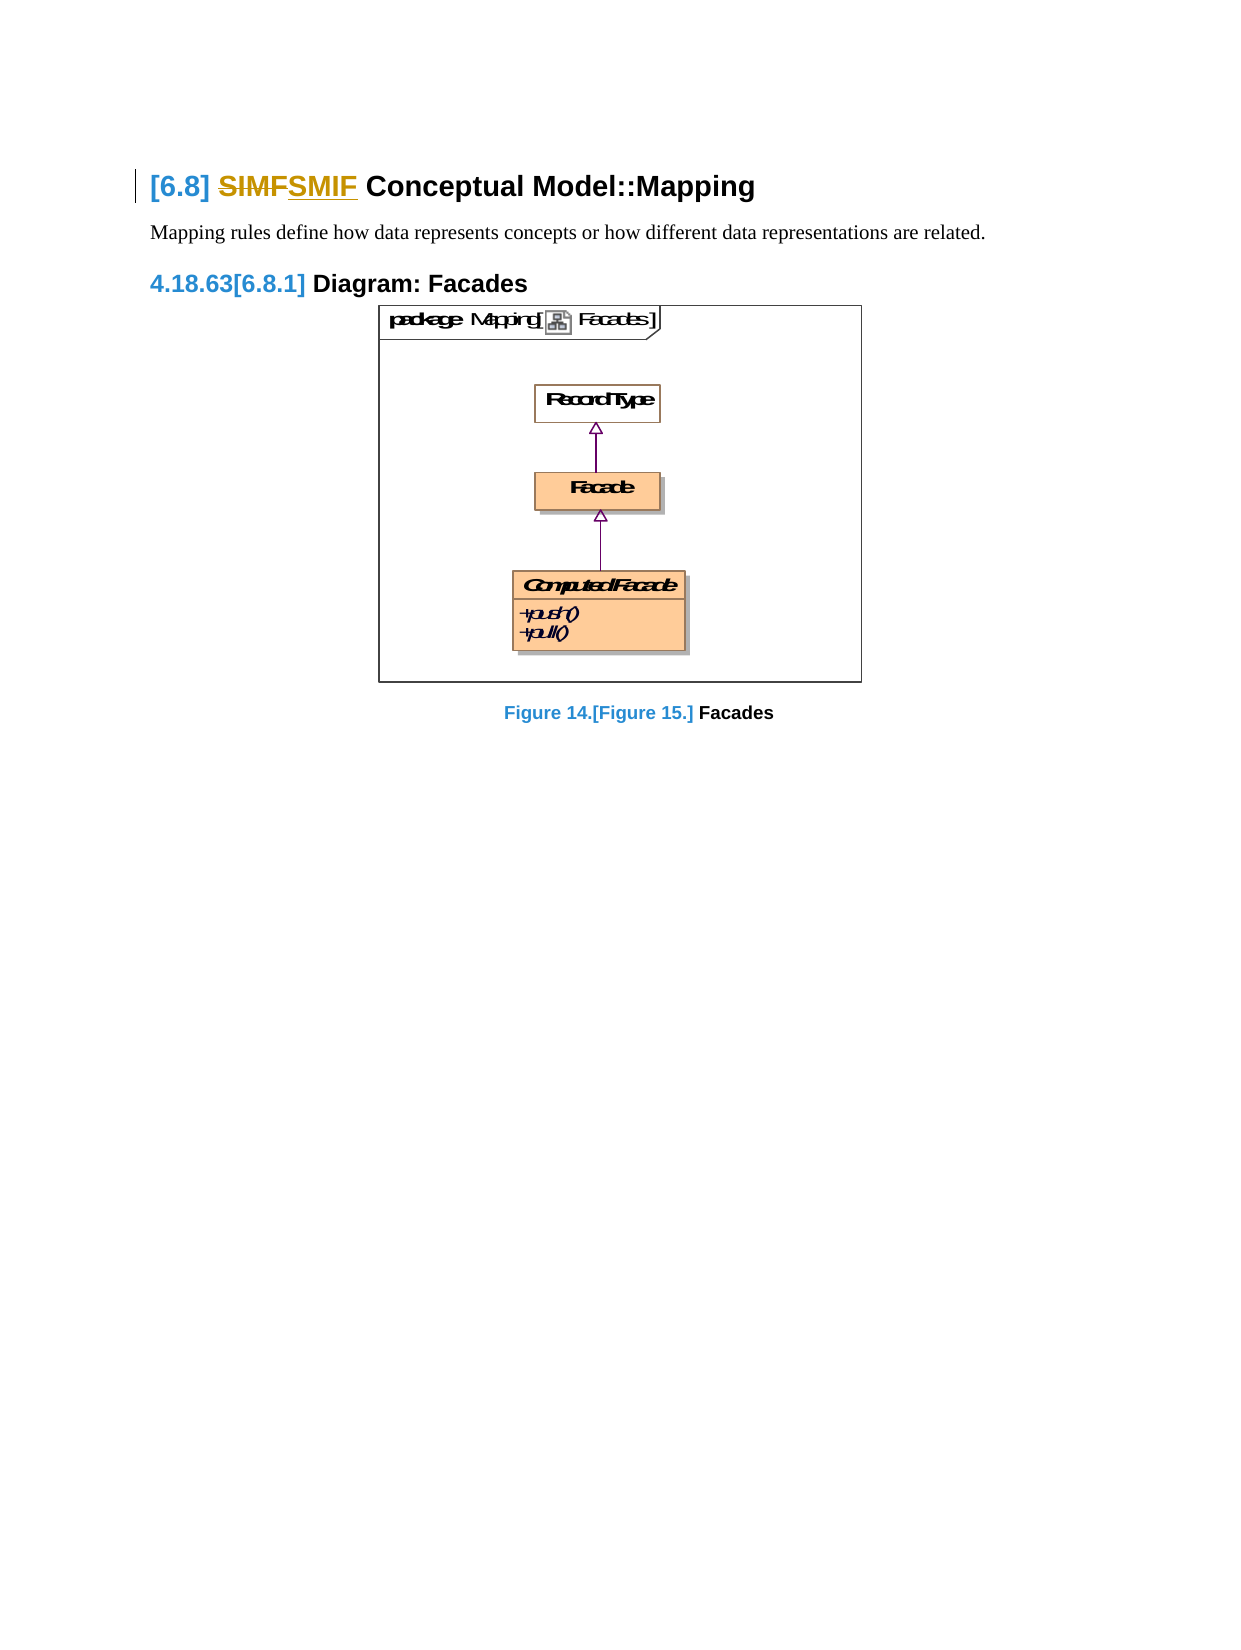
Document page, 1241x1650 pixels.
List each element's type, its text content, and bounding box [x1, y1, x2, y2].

subtitle Diagram: Facades [150, 269, 1090, 297]
list Facades [187, 702, 1090, 724]
text Mapping rules define how data represents concepts or how different data representations are related. [150, 220, 1090, 244]
subtitle SMIF Conceptual Model::Mapping [150, 169, 1090, 203]
